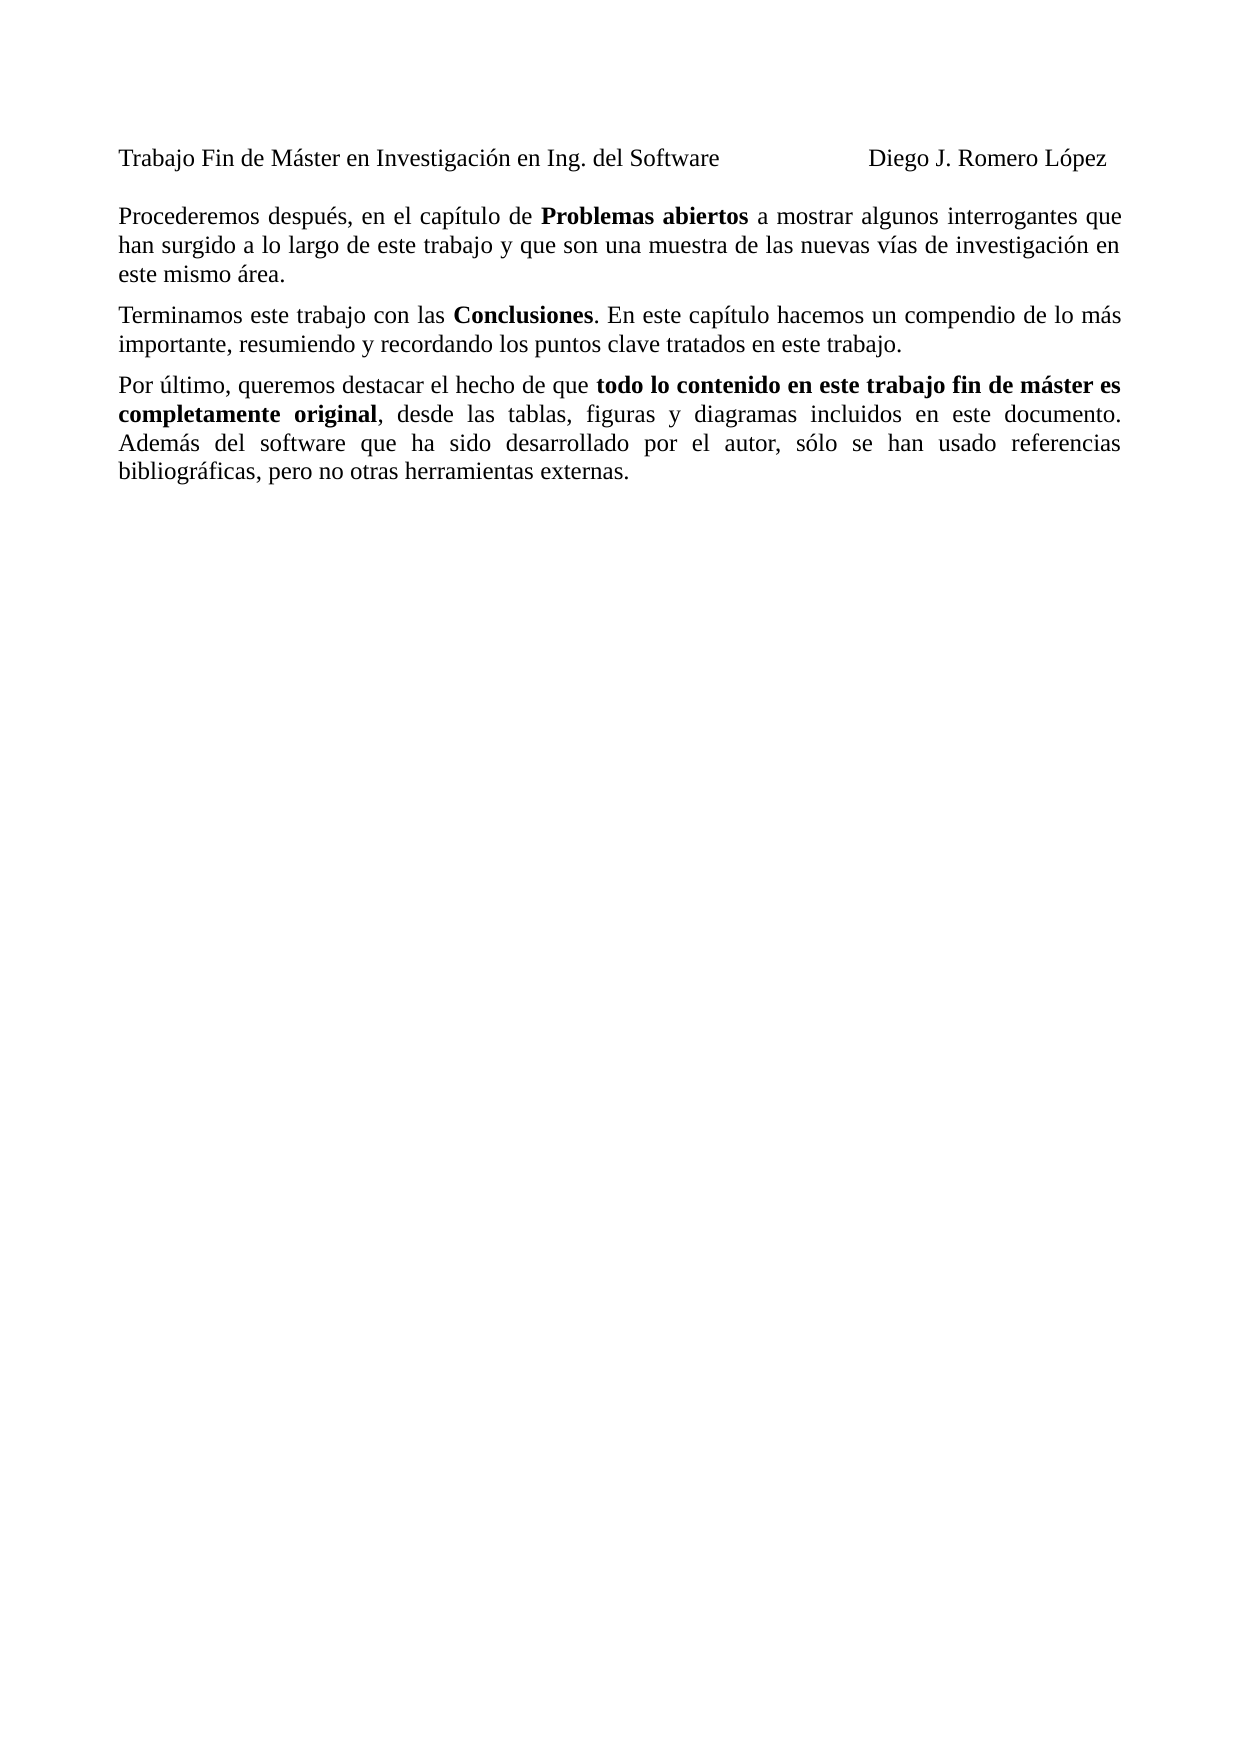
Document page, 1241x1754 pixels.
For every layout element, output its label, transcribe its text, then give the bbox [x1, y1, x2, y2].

text Por último, queremos destacar el hecho de que todo lo contenido en este trabajo fin de máster es completamente original, desde las tablas, figuras y diagramas incluidos en este documento. Además del software que ha sido desarrollado por el autor, sólo se han usado referencias bibliográficas, pero no otras herramientas externas. [118, 370, 1122, 485]
text Terminamos este trabajo con las Conclusiones. En este capítulo hacemos un compendio de lo más importante, resumiendo y recordando los puntos clave tratados en este trabajo. [118, 300, 1122, 358]
text Procederemos después, en el capítulo de Problemas abiertos a mostrar algunos interrogantes que han surgido a lo largo de este trabajo y que son una muestra de las nuevas vías de investigación en este mismo área. [118, 201, 1122, 288]
